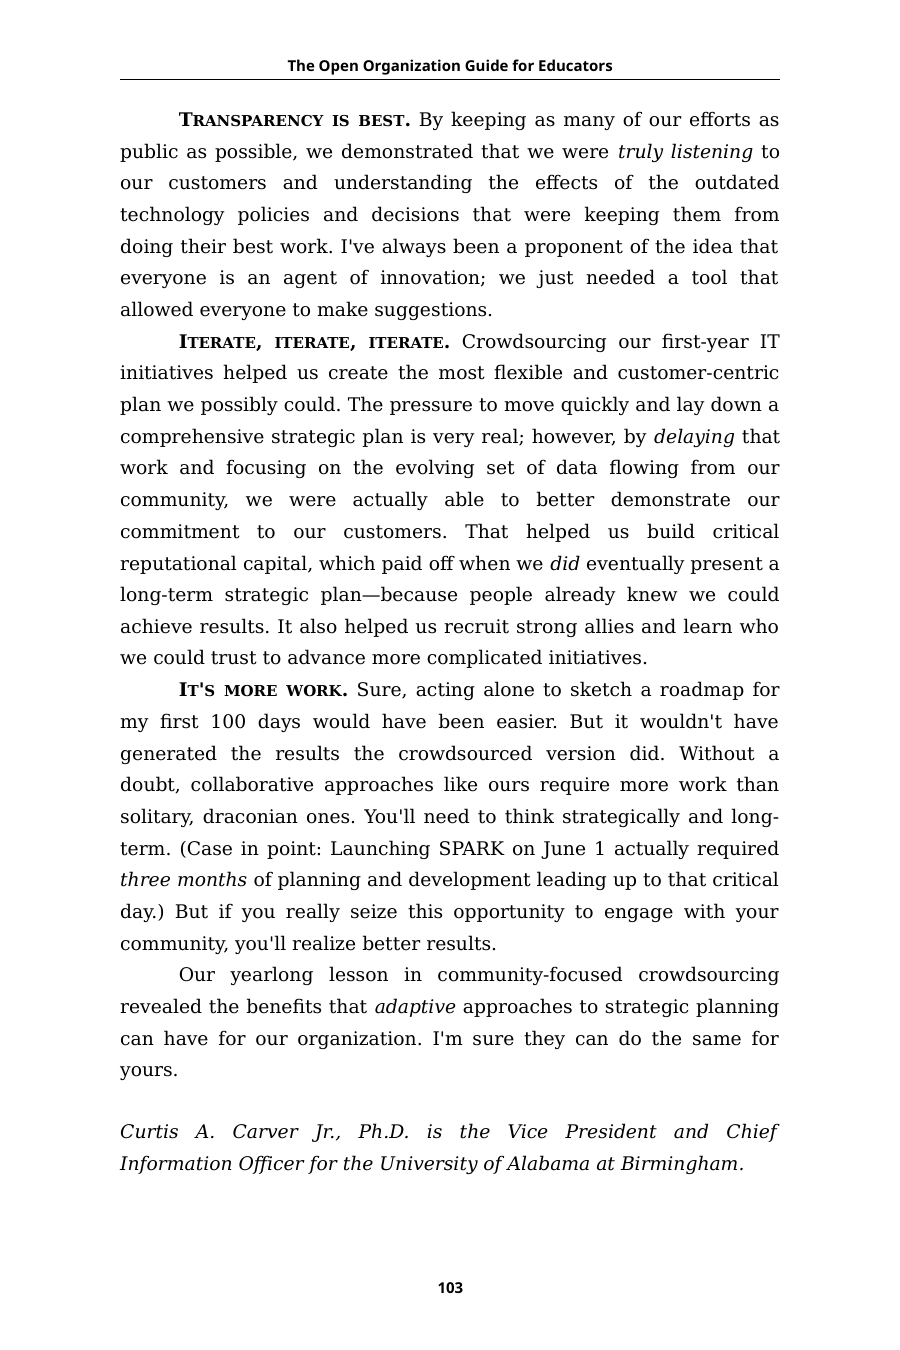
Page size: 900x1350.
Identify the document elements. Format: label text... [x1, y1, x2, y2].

text Curtis A. Carver Jr., Ph.D. is the Vice President and Chief Information Officer for the University of Alabama at Birmingham. [120, 1121, 780, 1174]
text Our yearlong lesson in community-focused crowdsourcing revealed the benefits that adaptive approaches to strategic planning can have for our organization. I'm sure they can do the same for yours. [120, 964, 780, 1081]
text Transparency is best. By keeping as many of our efforts as public as possible, we demonstrated that we were truly listening to our customers and understanding the effects of the outdated technology policies and decisions that were keeping them from doing their best work. I've always been a proponent of the idea that everyone is an agent of innovation; we just needed a tool that allowed everyone to make suggestions. [120, 109, 780, 321]
text It's more work. Sure, acting alone to sketch a roadmap for my first 100 days would have been easier. But it wouldn't have generated the results the crowdsourced version did. Without a doubt, collaborative approaches like ours require more work than solitary, draconian ones. You'll need to think strategically and long-term. (Case in point: Launching SPARK on June 1 actually required three months of planning and development leading up to that critical day.) But if you really seize this opportunity to engage with your community, you'll realize better results. [120, 679, 780, 954]
text Iterate, iterate, iterate. Crowdsourcing our first-year IT initiatives helped us create the most flexible and customer-centric plan we possibly could. The pressure to move quickly and lay down a comprehensive strategic plan is very real; however, by delaying that work and focusing on the evolving set of data flowing from our community, we were actually able to better demonstrate our commitment to our customers. That helped us build critical reputational capital, which paid off when we did eventually present a long-term strategic plan—because people already knew we could achieve results. It also helped us recruit strong allies and learn who we could trust to advance more complicated initiatives. [120, 331, 780, 669]
